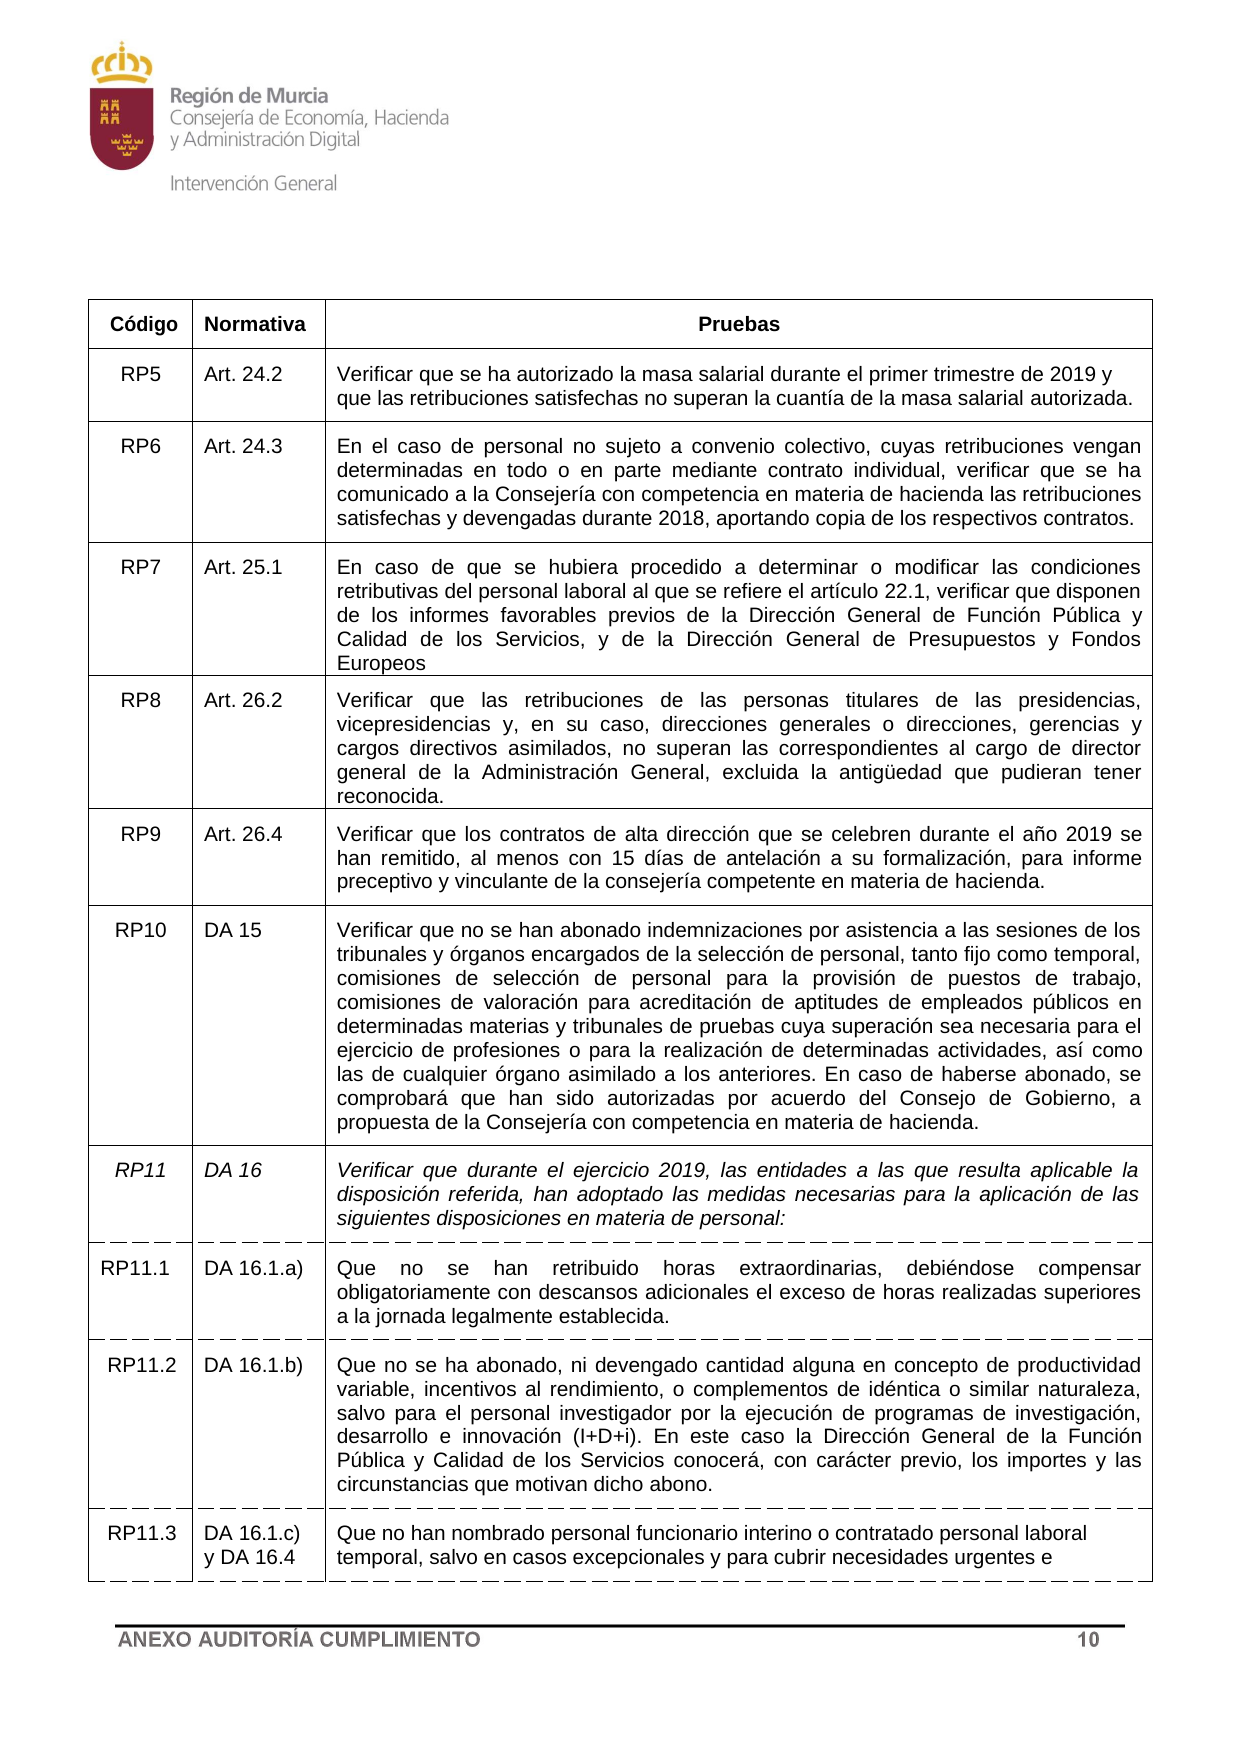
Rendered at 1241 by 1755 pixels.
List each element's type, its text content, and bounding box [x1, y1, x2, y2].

table_cell RP11.1 [89, 1242, 192, 1339]
table_cell DA 16 [193, 1146, 325, 1242]
table_cell DA 16.1.b) [193, 1339, 325, 1508]
table_cell Art. 24.3 [193, 422, 325, 542]
table_cell RP10 [89, 906, 192, 1145]
table_cell En caso de que se hubiera procedido a determinar o modificar las condiciones retributivas del personal laboral al que se refiere el artículo 22.1, verificar que disponen de los informes favorables previos de la Dirección General de Función Pública y Calidad de los Servicios, y de la Dirección General de Presupuestos y Fondos Europeos [326, 543, 1152, 675]
table_cell RP11 [89, 1146, 192, 1242]
table_cell DA 16.1.c) y DA 16.4 [193, 1508, 325, 1581]
table_cell RP5 [89, 349, 192, 421]
table_cell DA 15 [193, 906, 325, 1145]
table_cell Que no se han retribuido horas extraordinarias, debiéndose compensar obligatoriamente con descansos adicionales el exceso de horas realizadas superiores a la jornada legalmente establecida. [326, 1242, 1152, 1339]
table_header Pruebas [326, 300, 1152, 348]
table_cell RP7 [89, 543, 192, 675]
table_cell RP11.3 [89, 1508, 192, 1581]
table_cell En el caso de personal no sujeto a convenio colectivo, cuyas retribuciones vengan determinadas en todo o en parte mediante contrato individual, verificar que se ha comunicado a la Consejería con competencia en materia de hacienda las retribuciones satisfechas y devengadas durante 2018, aportando copia de los respectivos contratos. [326, 422, 1152, 542]
table_cell Que no han nombrado personal funcionario interino o contratado personal laboral temporal, salvo en casos excepcionales y para cubrir necesidades urgentes e [326, 1508, 1152, 1581]
table_cell Art. 26.4 [193, 809, 325, 905]
table_cell RP6 [89, 422, 192, 542]
table_header Código [89, 300, 192, 348]
table_cell Verificar que no se han abonado indemnizaciones por asistencia a las sesiones de los tribunales y órganos encargados de la selección de personal, tanto fijo como temporal, comisiones de selección de personal para la provisión de puestos de trabajo, comisiones de valoración para acreditación de aptitudes de empleados públicos en determinadas materias y tribunales de pruebas cuya superación sea necesaria para el ejercicio de profesiones o para la realización de determinadas actividades, así como las de cualquier órgano asimilado a los anteriores. En caso de haberse abonado, se comprobará que han sido autorizadas por acuerdo del Consejo de Gobierno, a propuesta de la Consejería con competencia en materia de hacienda. [326, 906, 1152, 1145]
table_cell Verificar que los contratos de alta dirección que se celebren durante el año 2019 se han remitido, al menos con 15 días de antelación a su formalización, para informe preceptivo y vinculante de la consejería competente en materia de hacienda. [326, 809, 1152, 905]
table_cell Verificar que se ha autorizado la masa salarial durante el primer trimestre de 2019 y que las retribuciones satisfechas no superan la cuantía de la masa salarial autorizada. [326, 349, 1152, 421]
table_cell Art. 26.2 [193, 676, 325, 808]
table_cell RP9 [89, 809, 192, 905]
table_cell DA 16.1.a) [193, 1242, 325, 1339]
table_cell Que no se ha abonado, ni devengado cantidad alguna en concepto de productividad variable, incentivos al rendimiento, o complementos de idéntica o similar naturaleza, salvo para el personal investigador por la ejecución de programas de investigación, desarrollo e innovación (I+D+i). En este caso la Dirección General de la Función Pública y Calidad de los Servicios conocerá, con carácter previo, los importes y las circunstancias que motivan dicho abono. [326, 1339, 1152, 1508]
table_cell RP8 [89, 676, 192, 808]
table_cell Art. 25.1 [193, 543, 325, 675]
table_cell Verificar que durante el ejercicio 2019, las entidades a las que resulta aplicable la disposición referida, han adoptado las medidas necesarias para la aplicación de las siguientes disposiciones en materia de personal: [326, 1146, 1152, 1242]
table_cell RP11.2 [89, 1339, 192, 1508]
table_cell Art. 24.2 [193, 349, 325, 421]
table_header Normativa [193, 300, 325, 348]
table_cell Verificar que las retribuciones de las personas titulares de las presidencias, vicepresidencias y, en su caso, direcciones generales o direcciones, gerencias y cargos directivos asimilados, no superan las correspondientes al cargo de director general de la Administración General, excluida la antigüedad que pudieran tener reconocida. [326, 676, 1152, 808]
